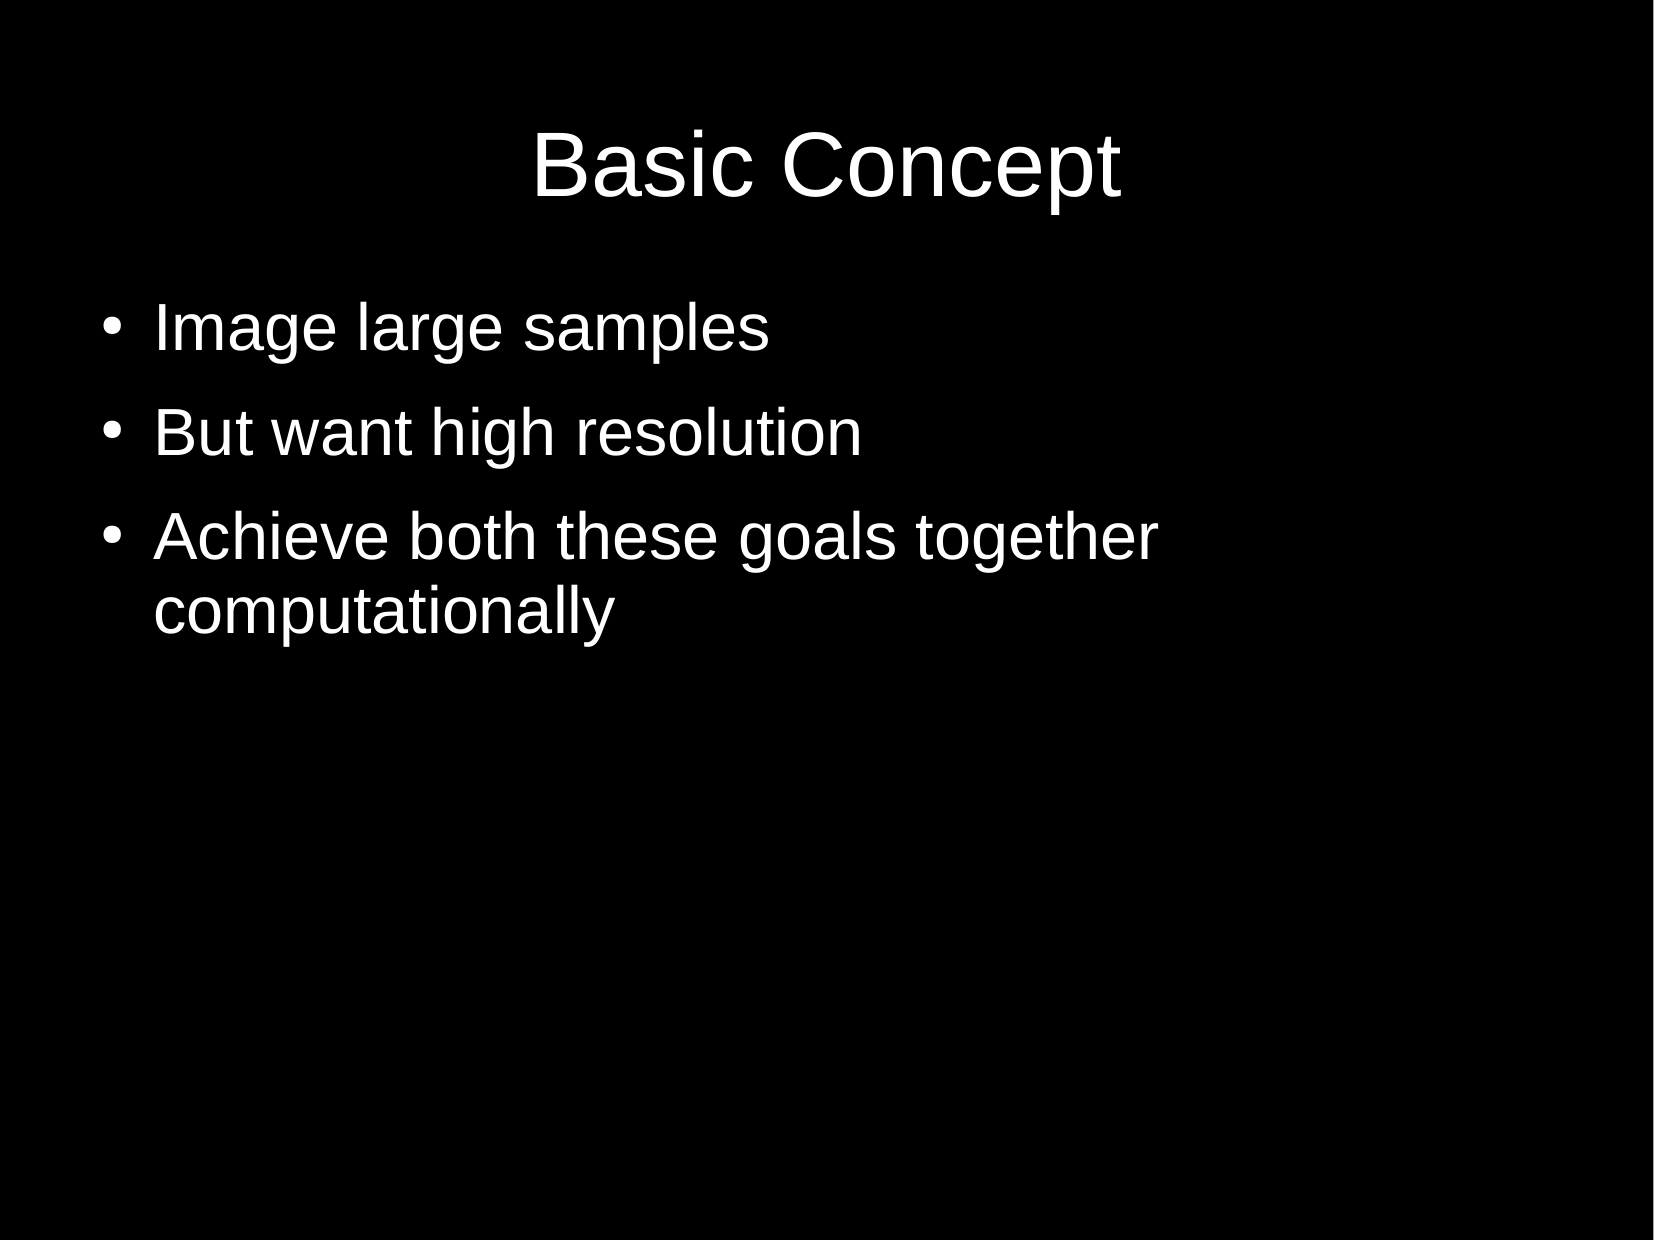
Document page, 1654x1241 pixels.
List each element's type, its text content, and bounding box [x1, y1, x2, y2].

list Image large samples But want high resolution Achieve both these goals together computationally [82, 290, 1538, 1146]
title Basic Concept [82, 61, 1571, 269]
